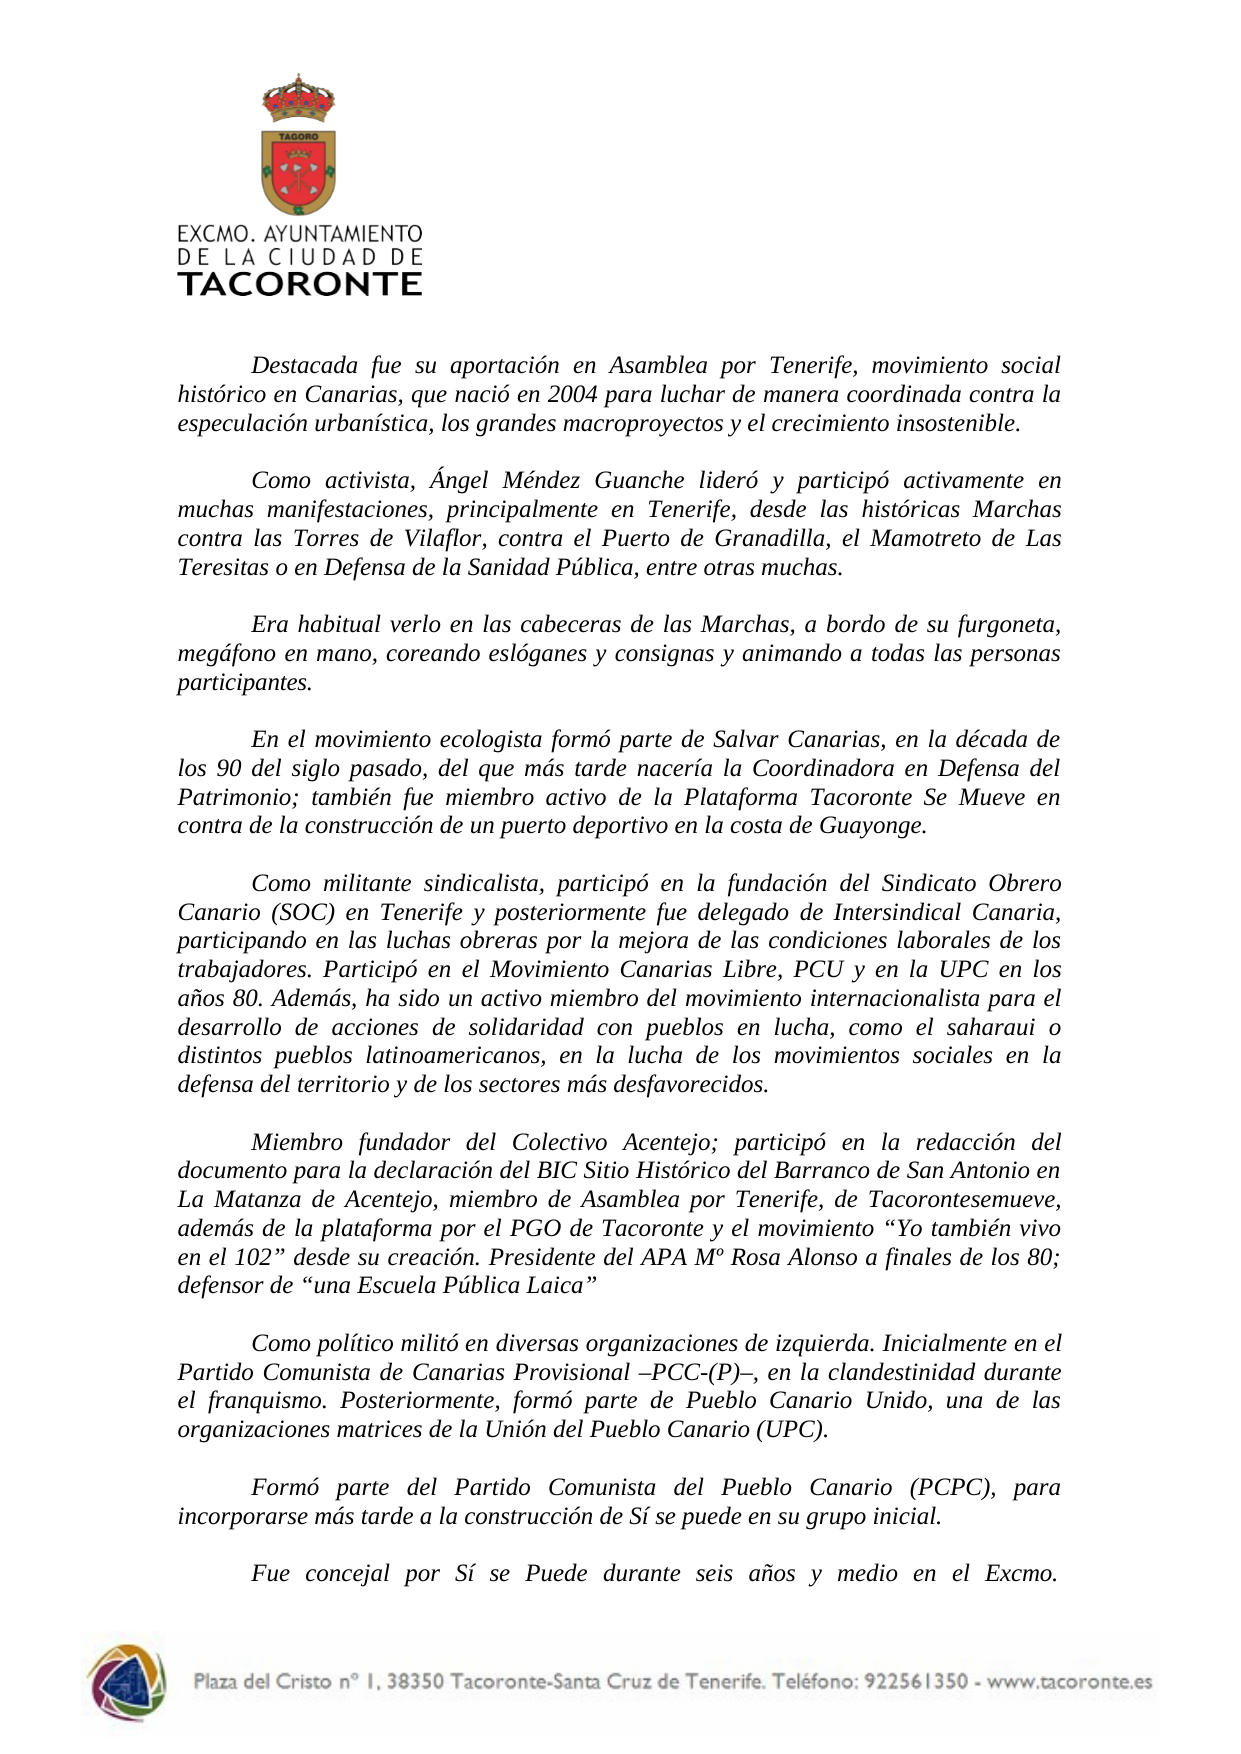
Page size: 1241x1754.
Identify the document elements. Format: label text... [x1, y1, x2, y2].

text Como activista, Ángel Méndez Guanche lideró y participó activamente en muchas manifestaciones, principalmente en Tenerife, desde las históricas Marchas contra las Torres de Vilaflor, contra el Puerto de Granadilla, el Mamotreto de Las Teresitas o en Defensa de la Sanidad Pública, entre otras muchas. [177, 466, 1063, 581]
text En el movimiento ecologista formó parte de Salvar Canarias, en la década de los 90 del siglo pasado, del que más tarde nacería la Coordinadora en Defensa del Patrimonio; también fue miembro activo de la Plataforma Tacoronte Se Mueve en contra de la construcción de un puerto deportivo en la costa de Guayonge. [177, 724, 1062, 839]
picture [80, 1631, 1163, 1737]
text Era habitual verlo en las cabeceras de las Marchas, a bordo de su furgoneta, megáfono en mano, coreando eslóganes y consignas y animando a todas las personas participantes. [177, 609, 1062, 696]
text Formó parte del Partido Comunista del Pueblo Canario (PCPC), para incorporarse más tarde a la construcción de Sí se puede en su grupo inicial. [177, 1472, 1062, 1529]
text Fue concejal por Sí se Puede durante seis años y medio en el Excmo. [251, 1558, 1093, 1587]
text Destacada fue su aportación en Asamblea por Tenerife, movimiento social histórico en Canarias, que nació en 2004 para luchar de manera coordinada contra la especulación urbanística, los grandes macroproyectos y el crecimiento insostenible. [177, 351, 1062, 437]
text Como político militó en diversas organizaciones de izquierda. Inicialmente en el Partido Comunista de Canarias Provisional –PCC-(P)–, en la clandestinidad durante el franquismo. Posteriormente, formó parte de Pueblo Canario Unido, una de las organizaciones matrices de la Unión del Pueblo Canario (UPC). [177, 1328, 1062, 1443]
text Miembro fundador del Colectivo Acentejo; participó en la redacción del documento para la declaración del BIC Sitio Histórico del Barranco de San Antonio en La Matanza de Acentejo, miembro de Asamblea por Tenerife, de Tacorontesemueve, además de la plataforma por el PGO de Tacoronte y el movimiento “Yo también vivo en el 102” desde su creación. Presidente del APA Mº Rosa Alonso a finales de los 80; defensor de “una Escuela Pública Laica” [177, 1127, 1062, 1299]
picture [177, 73, 422, 296]
text Como militante sindicalista, participó en la fundación del Sindicato Obrero Canario (SOC) en Tenerife y posteriormente fue delegado de Intersindical Canaria, participando en las luchas obreras por la mejora de las condiciones laborales de los trabajadores. Participó en el Movimiento Canarias Libre, PCU y en la UPC en los años 80. Además, ha sido un activo miembro del movimiento internacionalista para el desarrollo de acciones de solidaridad con pueblos en lucha, como el saharaui o distintos pueblos latinoamericanos, en la lucha de los movimientos sociales en la defensa del territorio y de los sectores más desfavorecidos. [177, 868, 1063, 1098]
